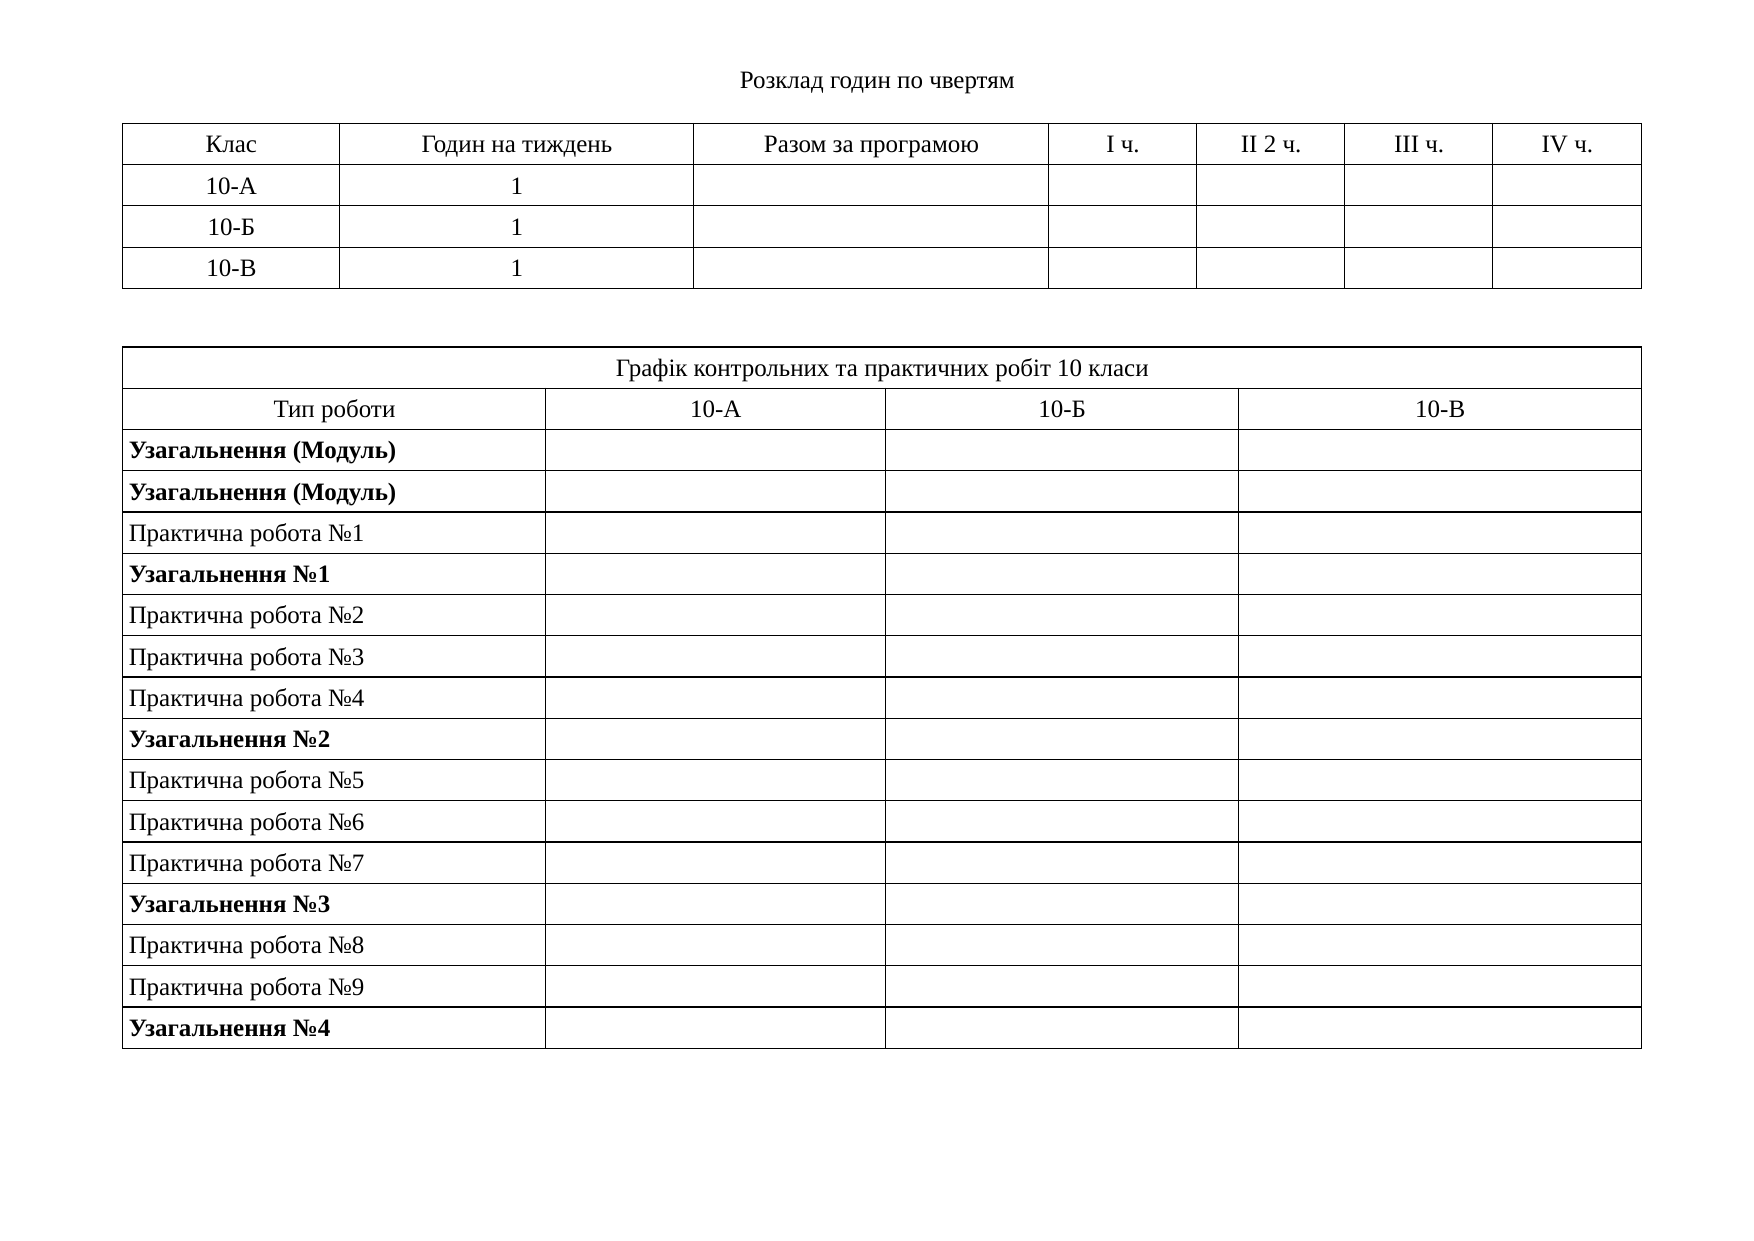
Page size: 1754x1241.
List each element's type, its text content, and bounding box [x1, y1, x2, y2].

table_cell Узагальнення №4 [123, 1008, 545, 1048]
table_cell [1239, 678, 1641, 718]
table_cell [546, 1008, 885, 1048]
table_cell [546, 636, 885, 676]
table_cell [886, 884, 1238, 924]
table_cell [1197, 206, 1344, 247]
table_cell [1197, 248, 1344, 288]
table_header Графік контрольних та практичних робіт 10 класи [123, 348, 1641, 388]
table_cell [1239, 719, 1641, 759]
table_cell [1049, 248, 1196, 288]
table_cell [1239, 966, 1641, 1006]
table_header Разом за програмою [694, 124, 1048, 164]
table_cell 1 [340, 248, 693, 288]
table_cell [886, 513, 1238, 553]
table_cell [1239, 843, 1641, 883]
table_cell [886, 801, 1238, 841]
table_cell [694, 165, 1048, 205]
table_cell Практична робота №4 [123, 678, 545, 718]
table_cell [886, 843, 1238, 883]
table_cell Тип роботи [123, 389, 545, 429]
table_cell Практична робота №7 [123, 843, 545, 883]
table_cell [886, 636, 1238, 676]
table_cell [694, 206, 1048, 247]
table_cell [1239, 513, 1641, 553]
table_cell [546, 430, 885, 470]
table_cell [886, 678, 1238, 718]
table_cell 1 [340, 165, 693, 205]
table_cell [1493, 165, 1641, 205]
table_cell [1239, 636, 1641, 676]
table_cell [1493, 206, 1641, 247]
table_cell [1345, 206, 1492, 247]
table_cell [1197, 165, 1344, 205]
table_cell Практична робота №2 [123, 595, 545, 635]
table_cell [546, 554, 885, 594]
table_cell Практична робота №9 [123, 966, 545, 1006]
table_cell [886, 966, 1238, 1006]
table_header IV ч. [1493, 124, 1641, 164]
table_cell [546, 966, 885, 1006]
table_cell [1239, 471, 1641, 511]
table_cell [1345, 248, 1492, 288]
table_cell Узагальнення (Модуль) [123, 430, 545, 470]
table_cell [1239, 595, 1641, 635]
table_cell 10-А [123, 165, 339, 205]
table_cell [694, 248, 1048, 288]
table_cell [546, 719, 885, 759]
table_cell [1239, 925, 1641, 965]
table_cell [886, 430, 1238, 470]
table_header Годин на тиждень [340, 124, 693, 164]
table_cell Практична робота №1 [123, 513, 545, 553]
table_cell [1049, 165, 1196, 205]
table_cell 10-Б [123, 206, 339, 247]
table_cell Узагальнення №1 [123, 554, 545, 594]
table_cell [886, 554, 1238, 594]
table_header І ч. [1049, 124, 1196, 164]
table_cell [886, 1008, 1238, 1048]
table_cell Практична робота №3 [123, 636, 545, 676]
table_cell [886, 595, 1238, 635]
table_cell Практична робота №6 [123, 801, 545, 841]
table_cell [1493, 248, 1641, 288]
table_cell 1 [340, 206, 693, 247]
table_cell [1239, 884, 1641, 924]
table_cell [546, 595, 885, 635]
table_cell [546, 760, 885, 800]
table_cell 10-Б [886, 389, 1238, 429]
table_cell [546, 471, 885, 511]
table_cell [1239, 430, 1641, 470]
table_cell [546, 513, 885, 553]
table_header III ч. [1345, 124, 1492, 164]
table_cell [886, 471, 1238, 511]
table_header II 2 ч. [1197, 124, 1344, 164]
table_cell Практична робота №5 [123, 760, 545, 800]
table_cell Узагальнення №3 [123, 884, 545, 924]
table_cell 10-В [1239, 389, 1641, 429]
table_cell [1239, 801, 1641, 841]
table_cell [886, 925, 1238, 965]
table_cell 10-В [123, 248, 339, 288]
table_cell [546, 843, 885, 883]
table_cell Узагальнення (Модуль) [123, 471, 545, 511]
table_cell Узагальнення №2 [123, 719, 545, 759]
text Розклад годин по чвертям [118, 65, 1636, 94]
table_cell [1345, 165, 1492, 205]
table_cell 10-А [546, 389, 885, 429]
table_cell [546, 678, 885, 718]
table_cell [1239, 760, 1641, 800]
table_cell [1049, 206, 1196, 247]
table_cell [546, 884, 885, 924]
table_cell [546, 925, 885, 965]
table_cell Практична робота №8 [123, 925, 545, 965]
table_cell [1239, 554, 1641, 594]
table_cell [886, 760, 1238, 800]
table_cell [1239, 1008, 1641, 1048]
table_header Клас [123, 124, 339, 164]
table_cell [886, 719, 1238, 759]
table_cell [546, 801, 885, 841]
